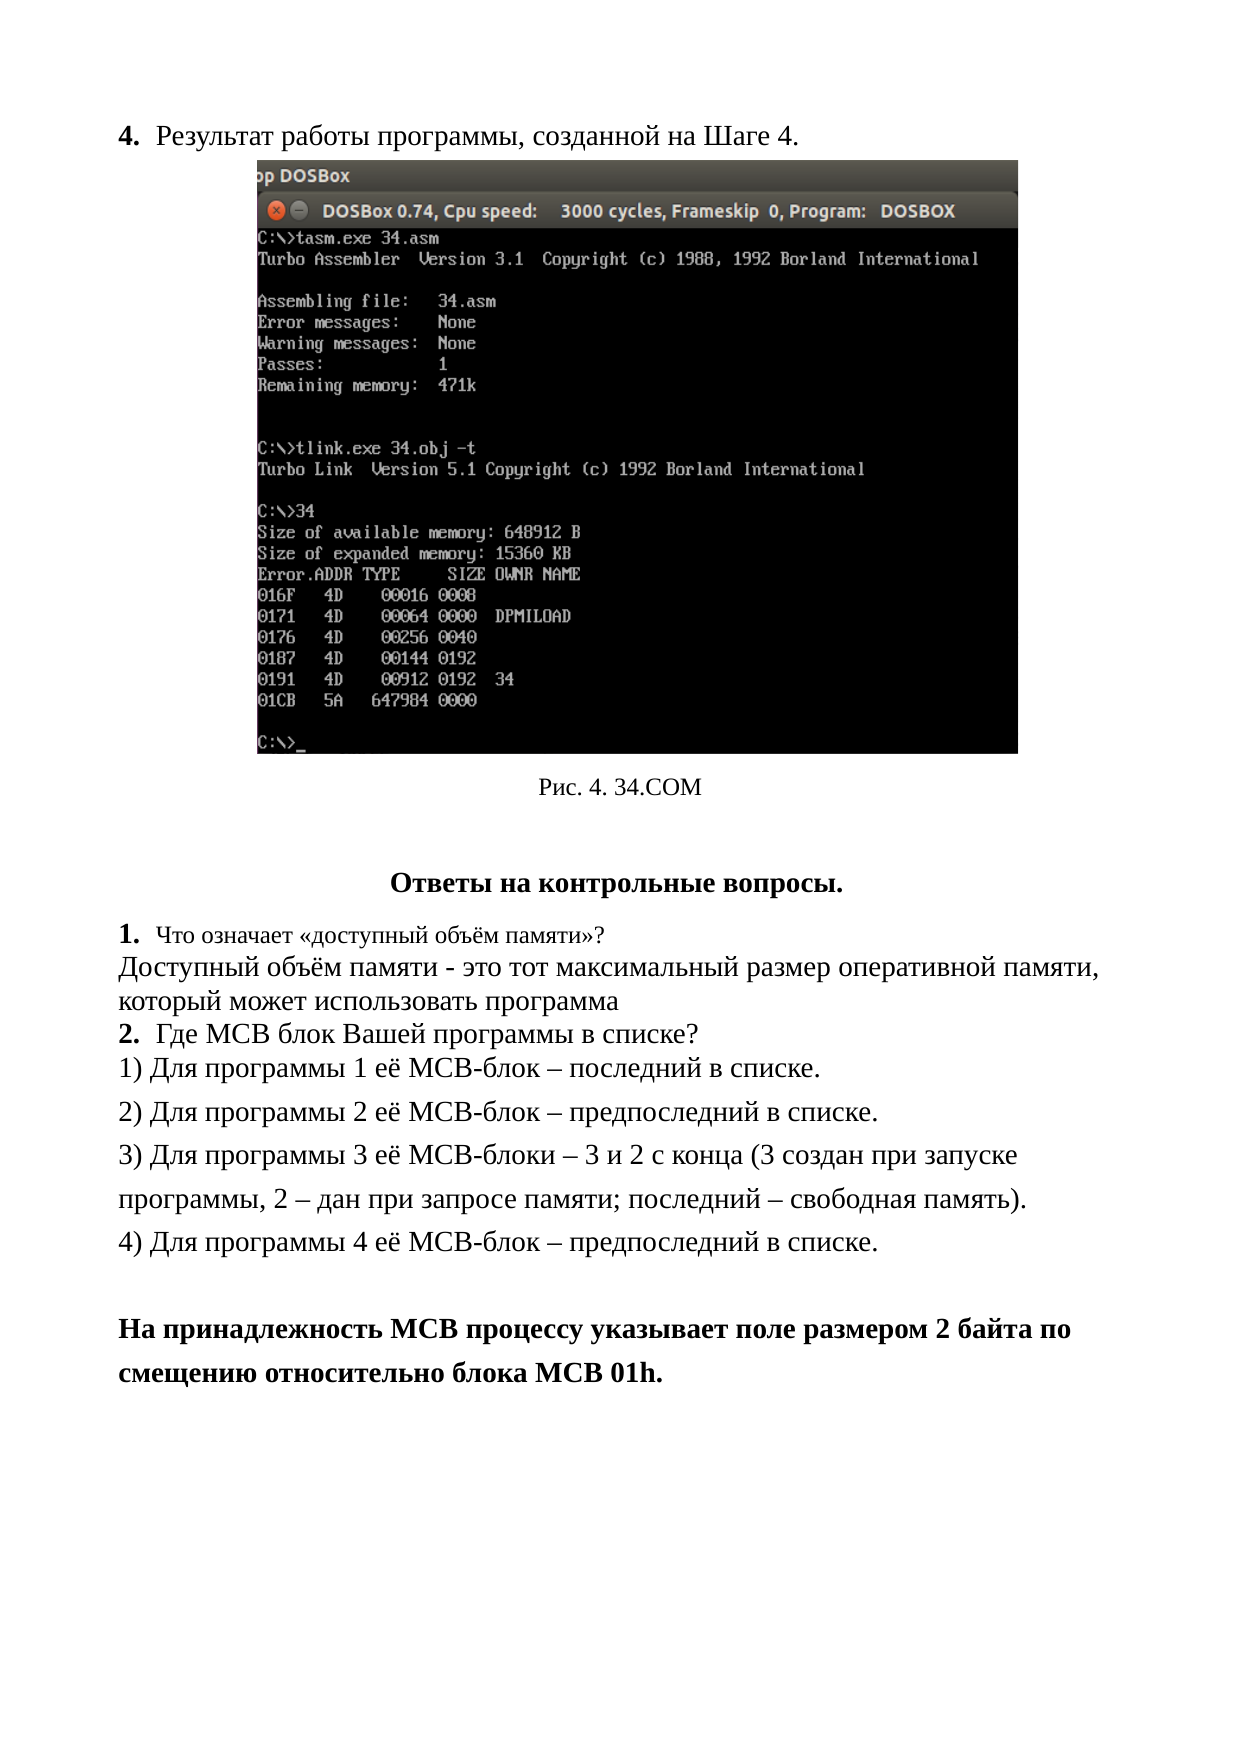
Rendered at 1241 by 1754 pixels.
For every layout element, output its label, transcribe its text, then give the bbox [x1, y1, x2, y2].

text Доступный объём памяти - это тот максимальный размер оперативной памяти, который может использовать программа [118, 949, 1122, 1017]
text Ответы на контрольные вопросы. [118, 866, 1122, 899]
list Что означает «доступный объём памяти»? [118, 916, 1122, 949]
list Результат работы программы, созданной на Шаге 4. [118, 118, 1122, 152]
text Рис. 4. 34.COM [118, 772, 1122, 801]
text 2) Для программы 2 её MCB-блок – предпоследний в списке. [118, 1094, 1122, 1127]
list Где MCB блок Вашей программы в списке? [118, 1017, 1122, 1050]
text 3) Для программы 3 её MCB-блоки – 3 и 2 с конца (3 создан при запуске программы, 2 – дан при запросе памяти; последний – свободная память). [118, 1137, 1122, 1214]
text На принадлежность MCB процессу указывает поле размером 2 байта по смещению относительно блока MCB 01h. [118, 1311, 1122, 1388]
text 1) Для программы 1 её MCB-блок – последний в списке. [118, 1050, 1122, 1084]
text 4) Для программы 4 её MCB-блок – предпоследний в списке. [118, 1224, 1122, 1258]
